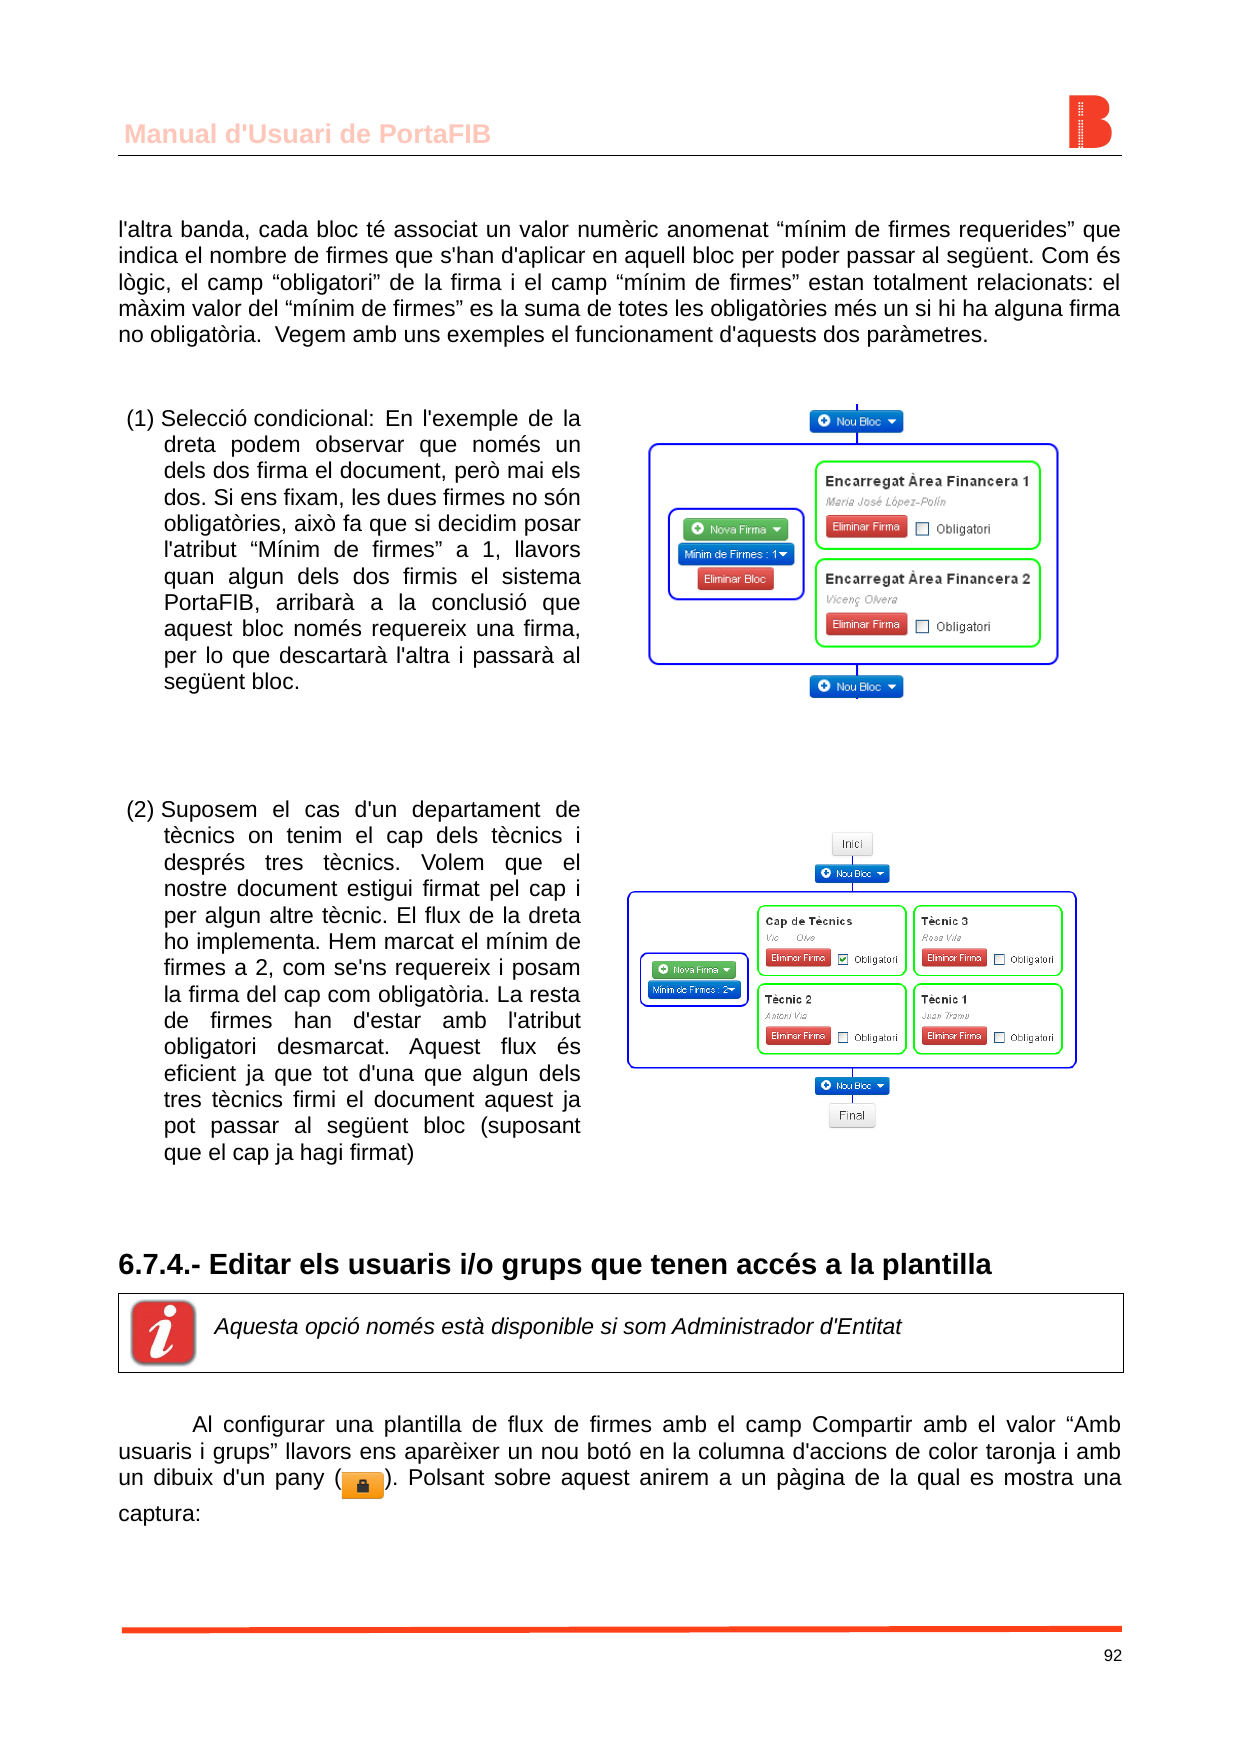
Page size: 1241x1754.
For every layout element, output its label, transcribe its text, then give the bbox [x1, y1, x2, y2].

picture [129, 1299, 198, 1367]
subtitle Editar els usuaris i/o grups que tenen accés a la plantilla [118, 1247, 1122, 1281]
table_header Aquesta opció només està disponible si som Administrador d'Entitat [209, 1294, 1123, 1372]
table_header [119, 1294, 209, 1372]
text l'altra banda, cada bloc té associat un valor numèric anomenat “mínim de firmes requerides” que indica el nombre de firmes que s'han d'aplicar en aquell bloc per poder passar al següent. Com és lògic, el camp “obligatori” de la firma i el camp “mínim de firmes” estan totalment relacionats: el màxim valor del “mínim de firmes” es la suma de totes les obligatòries més un si hi ha alguna firma no obligatòria. Vegem amb uns exemples el funcionament d'aquests dos paràmetres. [118, 216, 1122, 347]
table_cell [587, 790, 1122, 1183]
table_cell Suposem el cas d'un departament de tècnics on tenim el cap dels tècnics i després tres tècnics. Volem que el nostre document estigui firmat pel cap i per algun altre tècnic. El flux de la dreta ho implementa. Hem marcat el mínim de firmes a 2, com se'ns requereix i posam la firma del cap com obligatòria. La resta de firmes han d'estar amb l'atribut obligatori desmarcat. Aquest flux és eficient ja que tot d'una que algun dels tres tècnics firmi el document aquest ja pot passar al següent bloc (suposant que el cap ja hagi firmat) [118, 790, 587, 1183]
picture [617, 823, 1092, 1138]
table_header Selecció condicional: En l'exemple de la dreta podem observar que només un dels dos firma el document, però mai els dos. Si ens fixam, les dues firmes no són obligatòries, això fa que si decidim posar l'atribut “Mínim de firmes” a 1, llavors quan algun dels dos firmis el sistema PortaFIB, arribarà a la conclusió que aquest bloc només requereix una firma, per lo que descartarà l'altra i passarà al següent bloc. [118, 399, 587, 790]
picture [1063, 94, 1117, 150]
picture [633, 404, 1075, 699]
text Al configurar una plantilla de flux de firmes amb el camp Compartir amb el valor “Amb usuaris i grups” llavors ens aparèixer un nou botó en la columna d'accions de color taronja i amb un dibuix d'un pany (). Polsant sobre aquest anirem a un pàgina de la qual es mostra una captura: [118, 1411, 1122, 1526]
table_header [587, 399, 1122, 790]
picture [341, 1471, 385, 1500]
